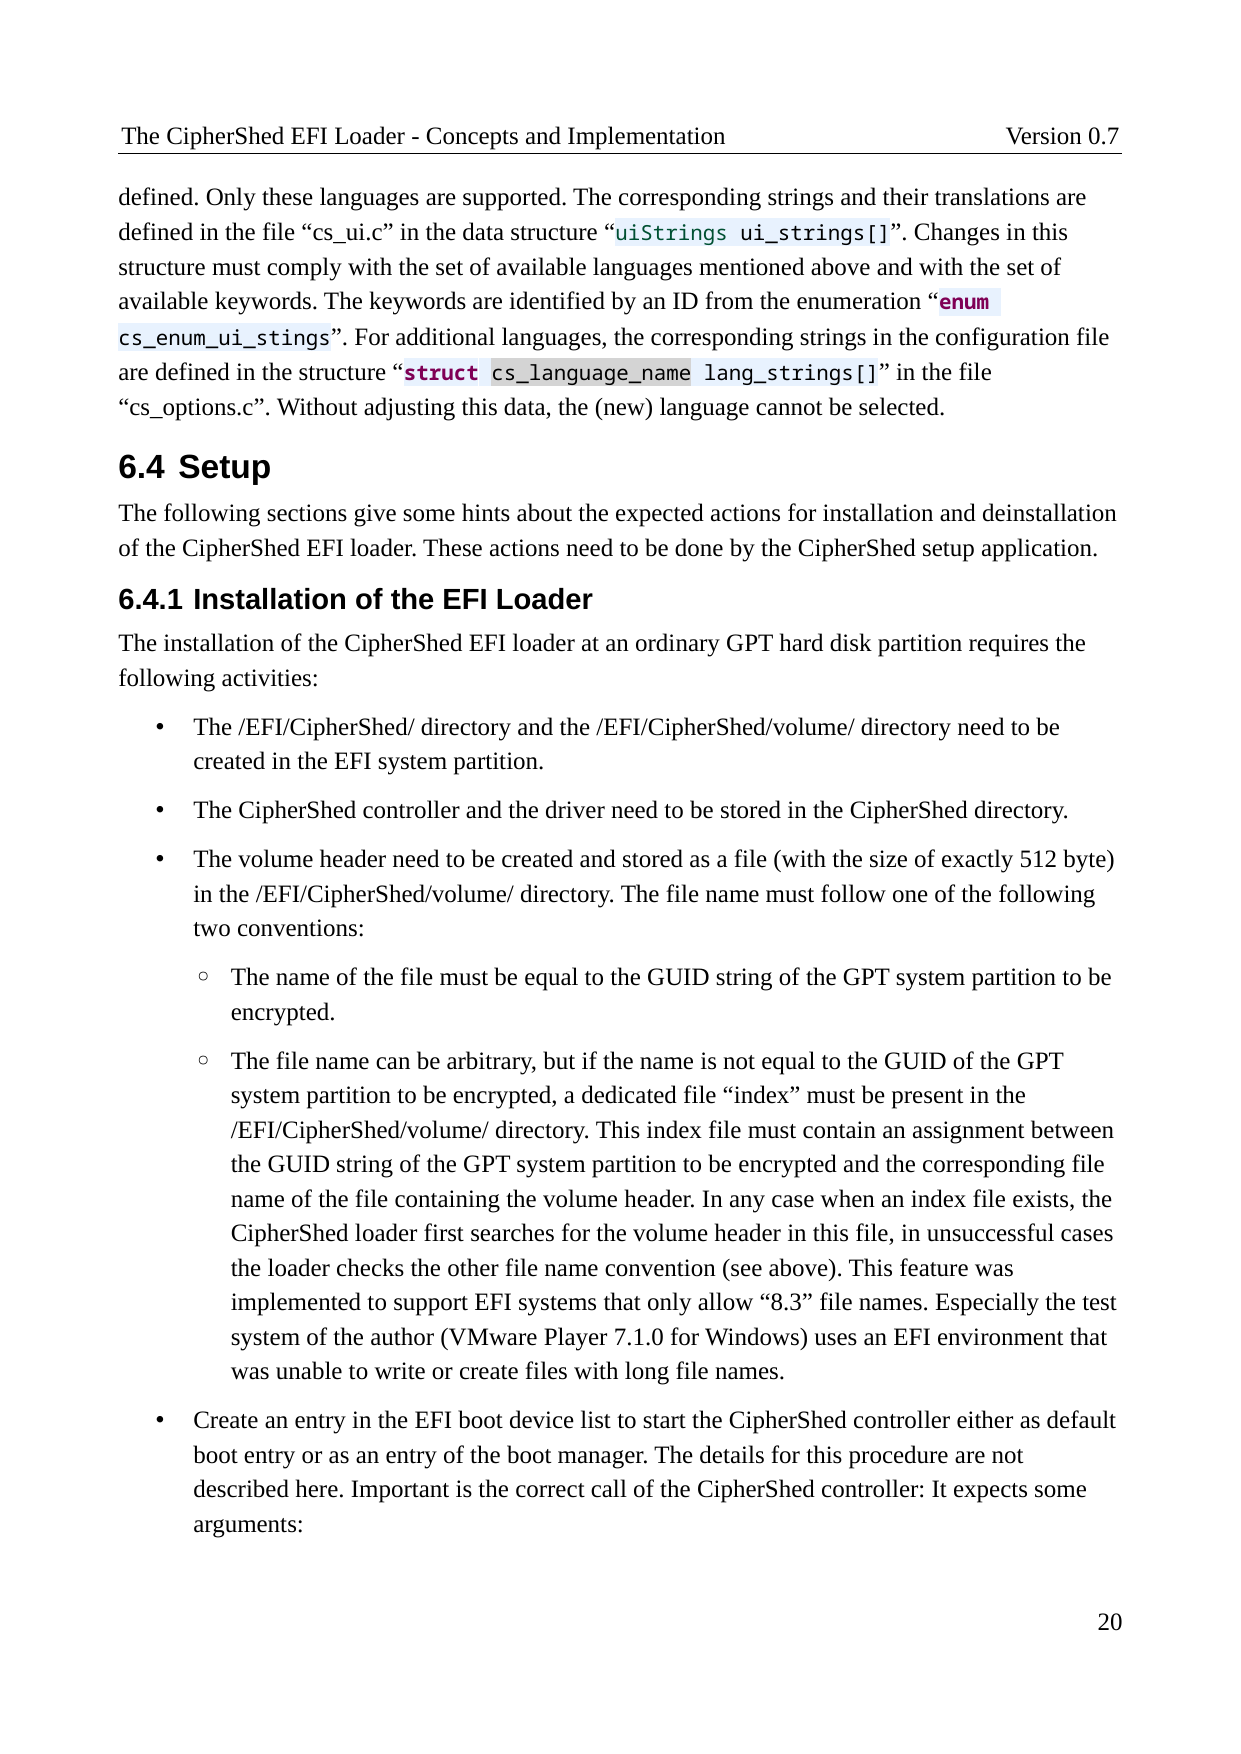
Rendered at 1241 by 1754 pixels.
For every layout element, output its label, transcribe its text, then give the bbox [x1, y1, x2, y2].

subtitle Setup [118, 447, 1122, 486]
text defined. Only these languages are supported. The corresponding strings and their translations are defined in the file “cs_ui.c” in the data structure “uiStrings ui_strings[]”. Changes in this structure must comply with the set of available languages mentioned above and with the set of available keywords. The keywords are identified by an ID from the enumeration “enum cs_enum_ui_stings”. For additional languages, the corresponding strings in the configuration file are defined in the structure “struct cs_language_name lang_strings[]” in the file “cs_options.c”. Without adjusting this data, the (new) language cannot be selected. [118, 182, 1122, 421]
list The name of the file must be equal to the GUID string of the GPT system partition to be encrypted. [193, 962, 1122, 1026]
list The /EFI/CipherShed/ directory and the /EFI/CipherShed/volume/ directory need to be created in the EFI system partition. [156, 712, 1122, 775]
list The file name can be arbitrary, but if the name is not equal to the GUID of the GPT system partition to be encrypted, a dedicated file “index” must be present in the /EFI/CipherShed/volume/ directory. This index file must contain an assignment between the GUID string of the GPT system partition to be encrypted and the corresponding file name of the file containing the volume header. In any case when an index file exists, the CipherShed loader first searches for the volume header in this file, in unsuccessful cases the loader checks the other file name convention (see above). This feature was implemented to support EFI systems that only allow “8.3” file names. Especially the test system of the author (VMware Player 7.1.0 for Windows) uses an EFI environment that was unable to write or create files with long file names. [193, 1046, 1122, 1385]
text The installation of the CipherShed EFI loader at an ordinary GPT hard disk partition requires the following activities: [118, 628, 1122, 691]
list Create an entry in the EFI boot device list to start the CipherShed controller either as default boot entry or as an entry of the boot manager. The details for this procedure are not described here. Important is the correct call of the CipherShed controller: It expects some arguments: [156, 1405, 1122, 1537]
subtitle Installation of the EFI Loader [118, 582, 1122, 616]
text The following sections give some hints about the expected actions for installation and deinstallation of the CipherShed EFI loader. These actions need to be done by the CipherShed setup application. [118, 498, 1122, 562]
list The CipherShed controller and the driver need to be stored in the CipherShed directory. [156, 795, 1122, 824]
list The volume header need to be created and stored as a file (with the size of exactly 512 byte) in the /EFI/CipherShed/volume/ directory. The file name must follow one of the following two conventions: [156, 844, 1122, 942]
